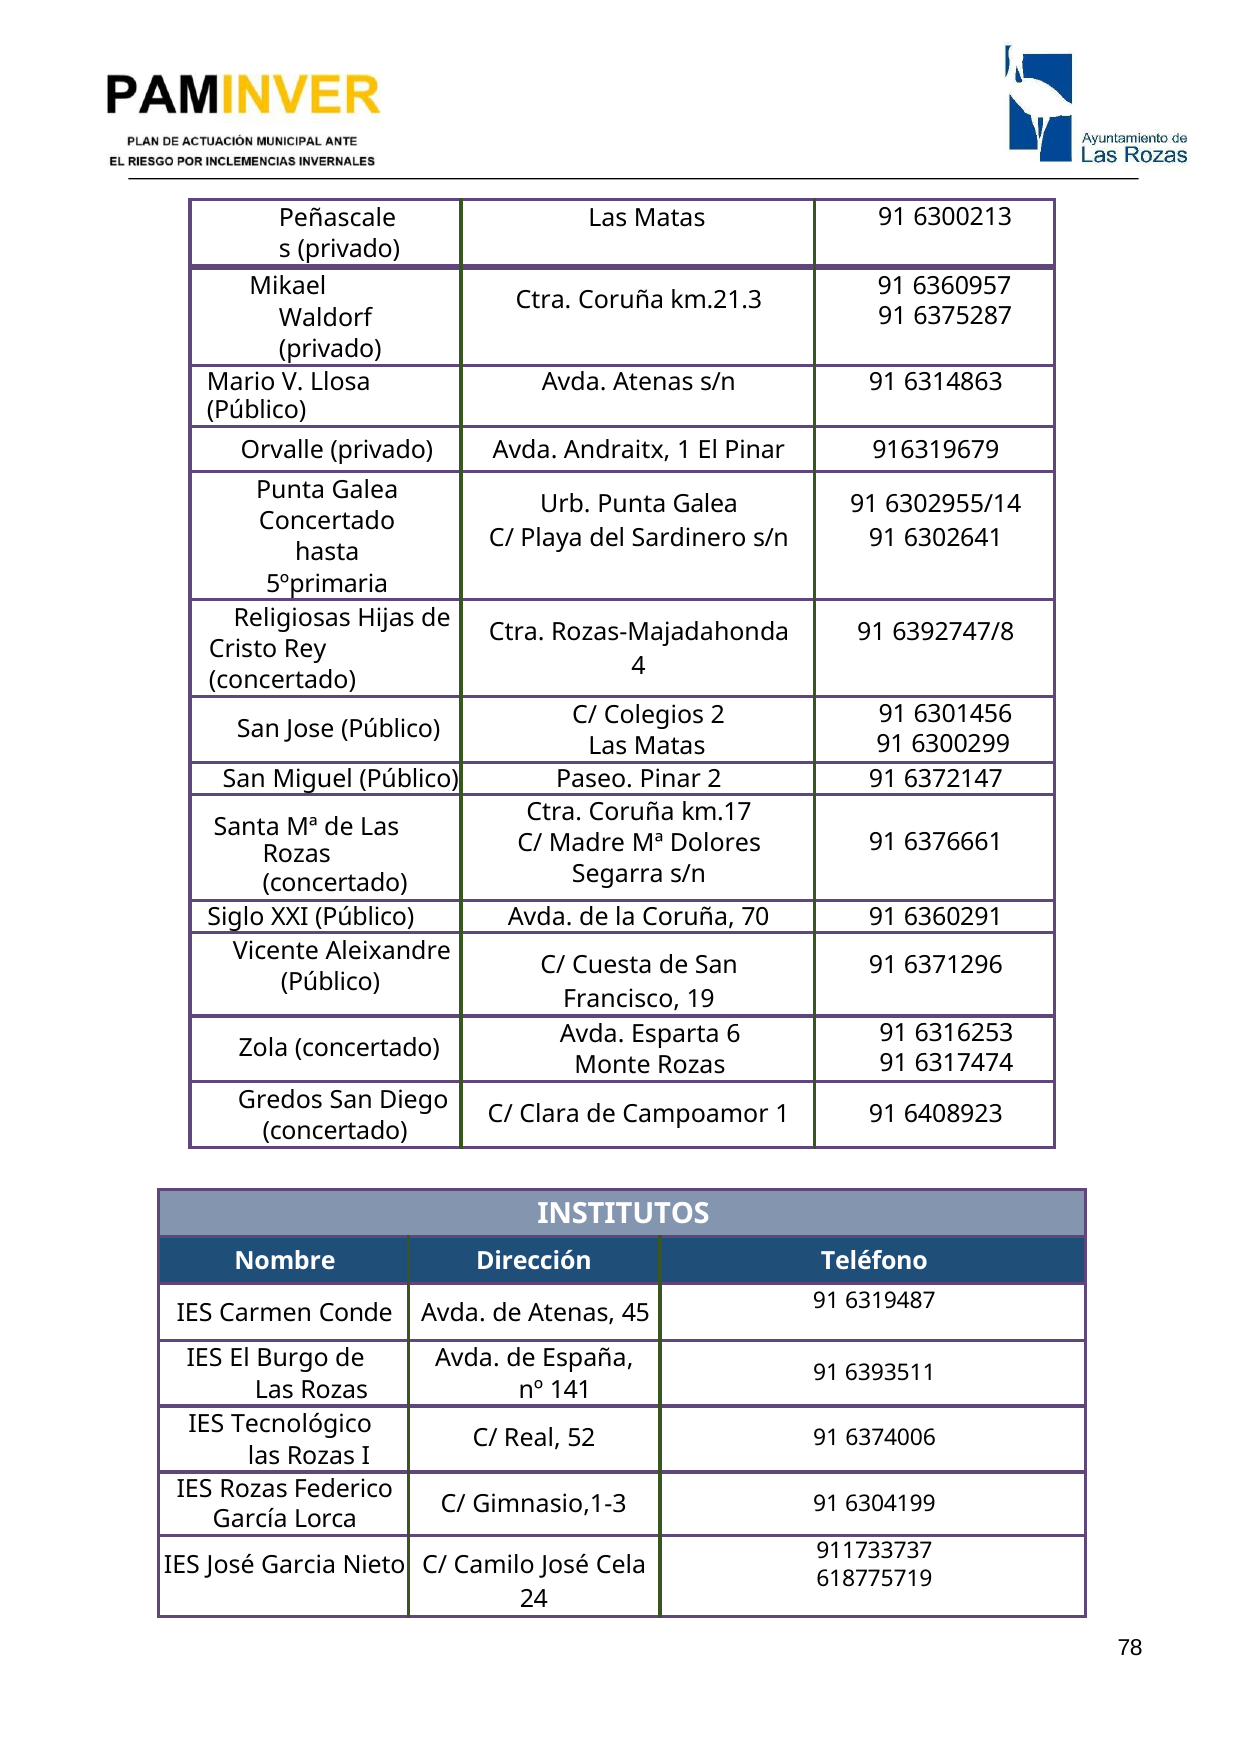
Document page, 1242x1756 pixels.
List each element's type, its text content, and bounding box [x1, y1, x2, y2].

table_cell 91 6316253 91 6317474 [816, 1018, 1053, 1080]
table_cell 91 6372147 [816, 764, 1053, 793]
table_cell Avda. de España, nº 141 [410, 1342, 658, 1404]
table_header Mikael Waldorf (privado) [192, 270, 459, 363]
table_cell 91 6393511 [662, 1342, 1084, 1404]
table_cell Peñascales (privado) [192, 201, 459, 263]
table_cell 91 6304199 [662, 1474, 1084, 1533]
table_cell 91 6360291 [816, 902, 1053, 931]
table_cell San Miguel (Público) [192, 764, 459, 793]
table_cell 91 6314863 [816, 367, 1053, 425]
table_header 91 6360957 91 6375287 [816, 270, 1053, 363]
table_cell Nombre [160, 1238, 407, 1282]
table_cell Avda. de la Coruña, 70 [463, 902, 813, 931]
table_cell Gredos San Diego (concertado) [192, 1083, 459, 1146]
table_cell C/ Camilo José Cela 24 [410, 1537, 658, 1614]
table_cell Avda. Esparta 6 Monte Rozas [463, 1018, 813, 1080]
table_cell 91 6301456 91 6300299 [816, 698, 1053, 761]
table_cell Vicente Aleixandre (Público) [192, 934, 459, 1014]
table_cell C/ Colegios 2 Las Matas [463, 698, 813, 761]
table_cell Mario V. Llosa (Público) [192, 367, 459, 425]
table_cell Ctra. Rozas-Majadahonda 4 [463, 601, 813, 695]
table_cell Paseo. Pinar 2 [463, 764, 813, 793]
table_cell C/ Cuesta de San Francisco, 19 [463, 934, 813, 1014]
table_cell 911733737 618775719 [662, 1537, 1084, 1614]
table_cell IES José Garcia Nieto [160, 1537, 407, 1614]
table_cell IES Carmen Conde [160, 1285, 407, 1339]
table_cell Santa Mª de Las Rozas (concertado) [192, 796, 459, 899]
table_cell Urb. Punta Galea C/ Playa del Sardinero s/n [463, 473, 813, 598]
table_cell 91 6374006 [662, 1408, 1084, 1470]
table_cell IES Rozas Federico García Lorca [160, 1474, 407, 1533]
table_header INSTITUTOS [160, 1191, 1084, 1235]
table_cell 91 6371296 [816, 934, 1053, 1014]
table_cell IES Tecnológico las Rozas I [160, 1408, 407, 1470]
table_cell 91 6392747/8 [816, 601, 1053, 695]
table_header Ctra. Coruña km.21.3 [463, 270, 813, 363]
table_cell 91 6302955/14 91 6302641 [816, 473, 1053, 598]
table_cell San Jose (Público) [192, 698, 459, 761]
table_cell C/ Real, 52 [410, 1408, 658, 1470]
table_cell Avda. Atenas s/n [463, 367, 813, 425]
table_cell 91 6319487 [662, 1285, 1084, 1339]
table_cell Orvalle (privado) [192, 428, 459, 470]
table_cell IES El Burgo de Las Rozas [160, 1342, 407, 1404]
table_cell 91 6300213 [816, 201, 1053, 263]
table_cell C/ Clara de Campoamor 1 [463, 1083, 813, 1146]
table_cell Siglo XXI (Público) [192, 902, 459, 931]
table_cell Dirección [410, 1238, 658, 1282]
table_cell C/ Gimnasio,1-3 [410, 1474, 658, 1533]
table_cell 91 6408923 [816, 1083, 1053, 1146]
table_cell Avda. de Atenas, 45 [410, 1285, 658, 1339]
table_cell Ctra. Coruña km.17 C/ Madre Mª Dolores Segarra s/n [463, 796, 813, 899]
table_cell Punta Galea Concertado hasta 5ºprimaria [192, 473, 459, 598]
table_cell 91 6376661 [816, 796, 1053, 899]
table_cell Las Matas [463, 201, 813, 263]
table_cell Avda. Andraitx, 1 El Pinar [463, 428, 813, 470]
table_cell 916319679 [816, 428, 1053, 470]
table_cell Religiosas Hijas de Cristo Rey (concertado) [192, 601, 459, 695]
table_cell Zola (concertado) [192, 1018, 459, 1080]
table_cell Teléfono [662, 1238, 1084, 1282]
